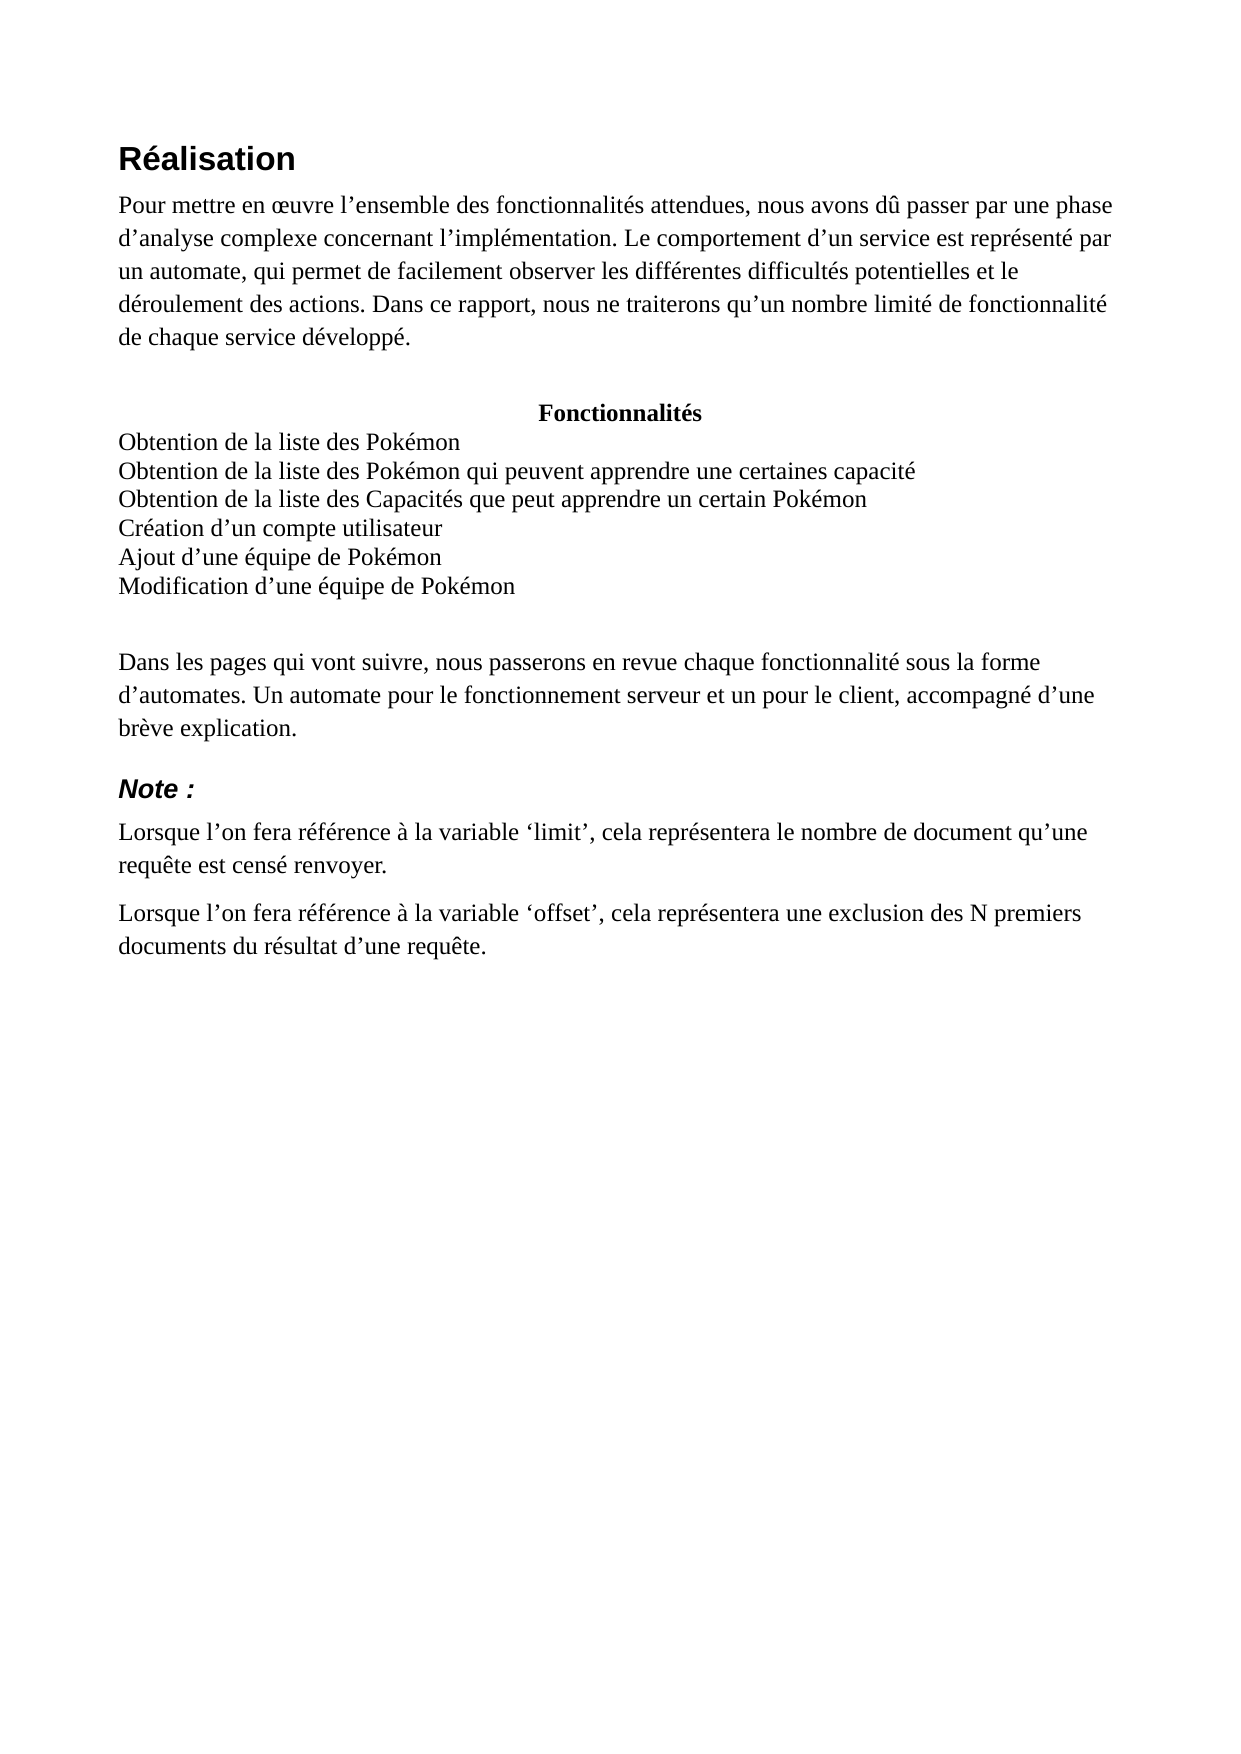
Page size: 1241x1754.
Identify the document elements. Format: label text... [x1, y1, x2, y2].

table_cell Modification d’une équipe de Pokémon [118, 571, 1122, 599]
table_cell Obtention de la liste des Pokémon qui peuvent apprendre une certaines capacité [118, 456, 1122, 484]
table_cell Ajout d’une équipe de Pokémon [118, 542, 1122, 571]
table_cell Obtention de la liste des Capacités que peut apprendre un certain Pokémon [118, 485, 1122, 513]
text Dans les pages qui vont suivre, nous passerons en revue chaque fonctionnalité sous la forme d’automates. Un automate pour le fonctionnement serveur et un pour le client, accompagné d’une brève explication. [118, 647, 1122, 742]
text Lorsque l’on fera référence à la variable ‘limit’, cela représentera le nombre de document qu’une requête est censé renvoyer. [118, 817, 1122, 879]
text Lorsque l’on fera référence à la variable ‘offset’, cela représentera une exclusion des N premiers documents du résultat d’une requête. [118, 898, 1122, 959]
table_cell Obtention de la liste des Pokémon [118, 427, 1122, 456]
table_header Fonctionnalités [118, 398, 1122, 427]
text Pour mettre en œuvre l’ensemble des fonctionnalités attendues, nous avons dû passer par une phase d’analyse complexe concernant l’implémentation. Le comportement d’un service est représenté par un automate, qui permet de facilement observer les différentes difficultés potentielles et le déroulement des actions. Dans ce rapport, nous ne traiterons qu’un nombre limité de fonctionnalité de chaque service développé. [118, 190, 1122, 351]
table_cell Création d’un compte utilisateur [118, 513, 1122, 542]
subtitle Réalisation [118, 139, 1122, 177]
subtitle Note : [118, 773, 1122, 804]
